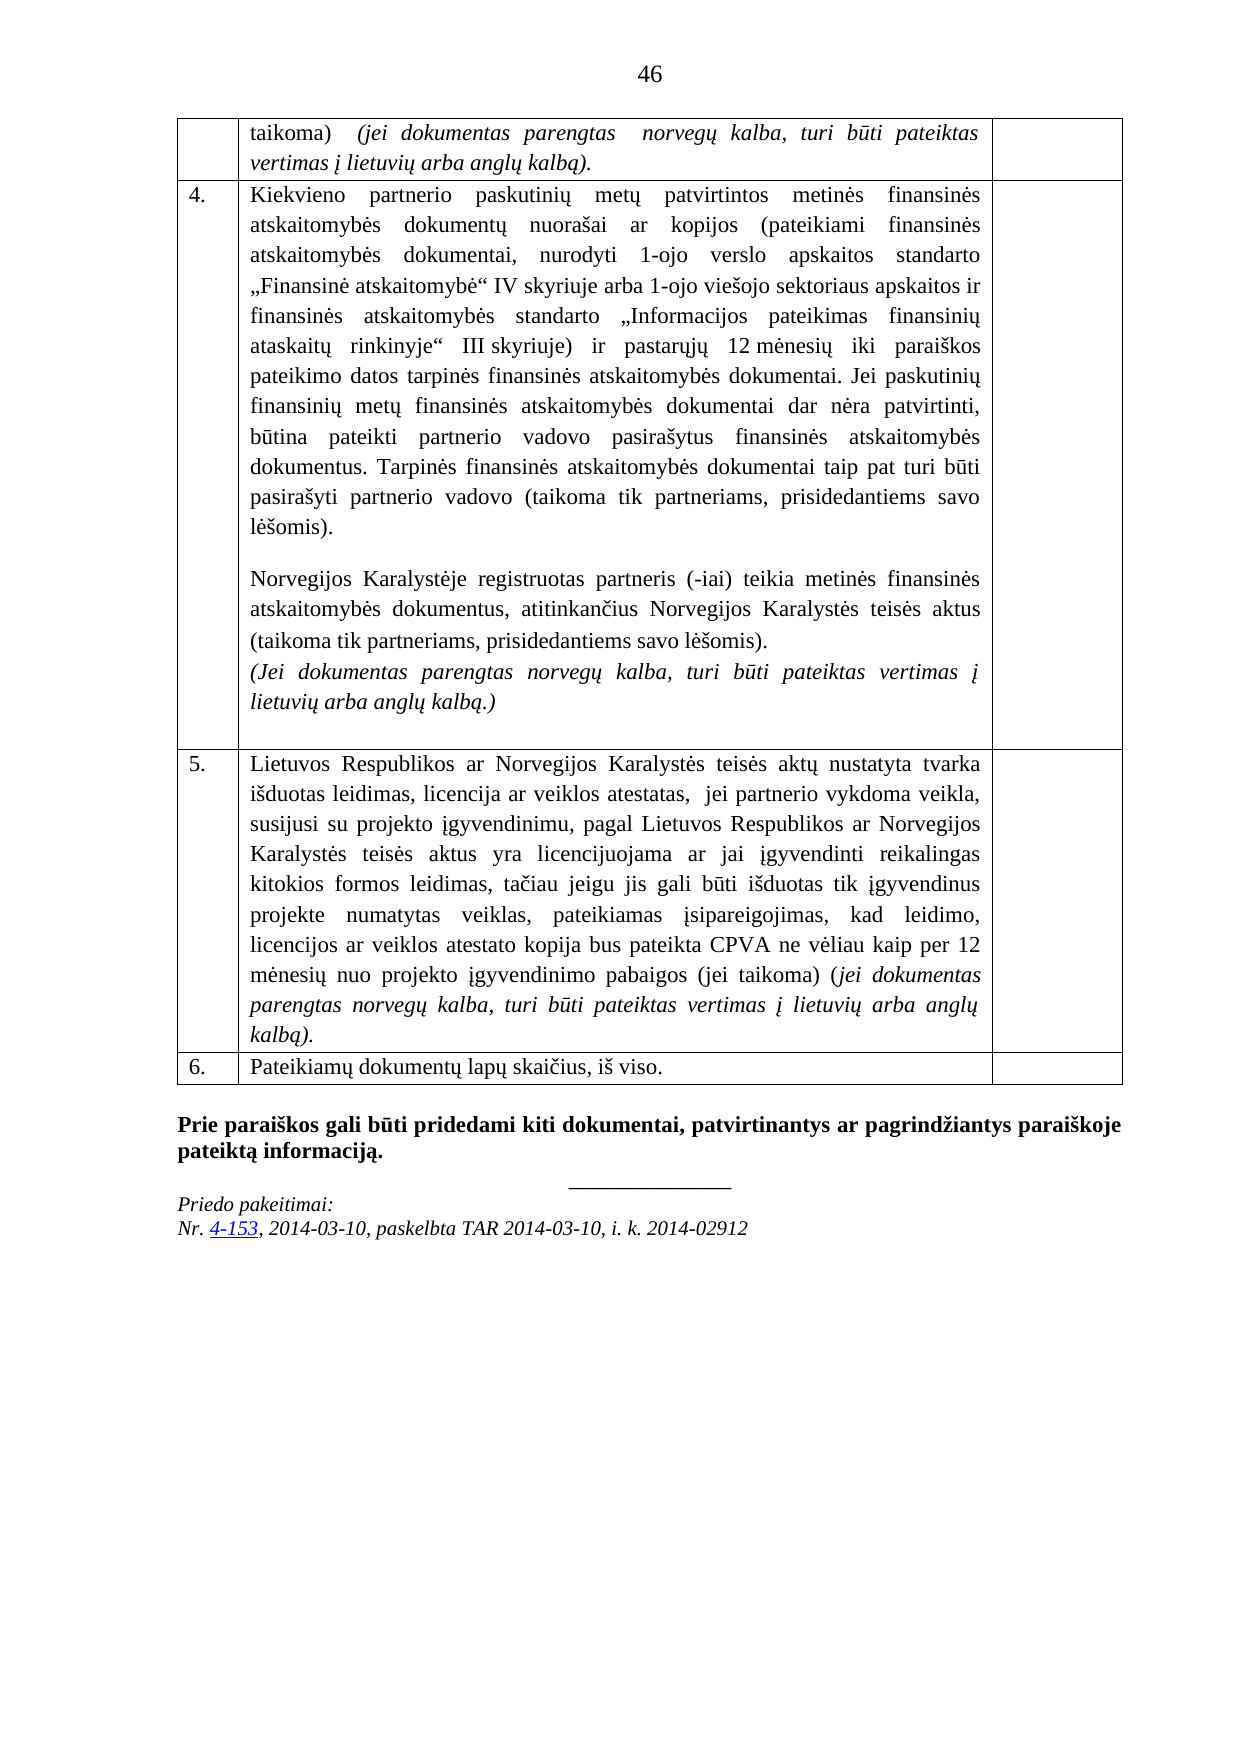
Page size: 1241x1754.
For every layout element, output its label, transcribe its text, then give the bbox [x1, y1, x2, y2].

table_cell 6. [178, 1053, 238, 1083]
table_cell Kiekvieno partnerio paskutinių metų patvirtintos metinės finansinės atskaitomybės dokumentų nuorašai ar kopijos (pateikiami finansinės atskaitomybės dokumentai, nurodyti 1-ojo verslo apskaitos standarto „Finansinė atskaitomybė“ IV skyriuje arba 1-ojo viešojo sektoriaus apskaitos ir finansinės atskaitomybės standarto „Informacijos pateikimas finansinių ataskaitų rinkinyje“ III skyriuje) ir pastarųjų 12 mėnesių iki paraiškos pateikimo datos tarpinės finansinės atskaitomybės dokumentai. Jei paskutinių finansinių metų finansinės atskaitomybės dokumentai dar nėra patvirtinti, būtina pateikti partnerio vadovo pasirašytus finansinės atskaitomybės dokumentus. Tarpinės finansinės atskaitomybės dokumentai taip pat turi būti pasirašyti partnerio vadovo (taikoma tik partneriams, prisidedantiems savo lėšomis). Norvegijos Karalystėje registruotas partneris (-iai) teikia metinės finansinės atskaitomybės dokumentus, atitinkančius Norvegijos Karalystės teisės aktus (taikoma tik partneriams, prisidedantiems savo lėšomis). (Jei dokumentas parengtas norvegų kalba, turi būti pateiktas vertimas į lietuvių arba anglų kalbą.) [239, 181, 992, 749]
text Prie paraiškos gali būti pridedami kiti dokumentai, patvirtinantys ar pagrindžiantys paraiškoje pateiktą informaciją. [177, 1111, 1122, 1163]
table_cell Pateikiamų dokumentų lapų skaičius, iš viso. [239, 1053, 992, 1083]
table_cell [993, 750, 1122, 1052]
table_cell Lietuvos Respublikos ar Norvegijos Karalystės teisės aktų nustatyta tvarka išduotas leidimas, licencija ar veiklos atestatas, jei partnerio vykdoma veikla, susijusi su projekto įgyvendinimu, pagal Lietuvos Respublikos ar Norvegijos Karalystės teisės aktus yra licencijuojama ar jai įgyvendinti reikalingas kitokios formos leidimas, tačiau jeigu jis gali būti išduotas tik įgyvendinus projekte numatytas veiklas, pateikiamas įsipareigojimas, kad leidimo, licencijos ar veiklos atestato kopija bus pateikta CPVA ne vėliau kaip per 12 mėnesių nuo projekto įgyvendinimo pabaigos (jei taikoma) (jei dokumentas parengtas norvegų kalba, turi būti pateiktas vertimas į lietuvių arba anglų kalbą). [239, 750, 992, 1052]
table_cell [993, 181, 1122, 749]
text Nr. 4-153, 2014-03-10, paskelbta TAR 2014-03-10, i. k. 2014-02912 [177, 1216, 1122, 1240]
table_cell [993, 1053, 1122, 1083]
table_cell 5. [178, 750, 238, 1052]
table_cell [178, 119, 238, 180]
table_cell 4. [178, 181, 238, 749]
text _____________ [177, 1163, 1122, 1192]
text Priedo pakeitimai: [177, 1192, 1122, 1216]
table_cell taikoma) (jei dokumentas parengtas norvegų kalba, turi būti pateiktas vertimas į lietuvių arba anglų kalbą). [239, 119, 992, 180]
table_cell [993, 119, 1122, 180]
